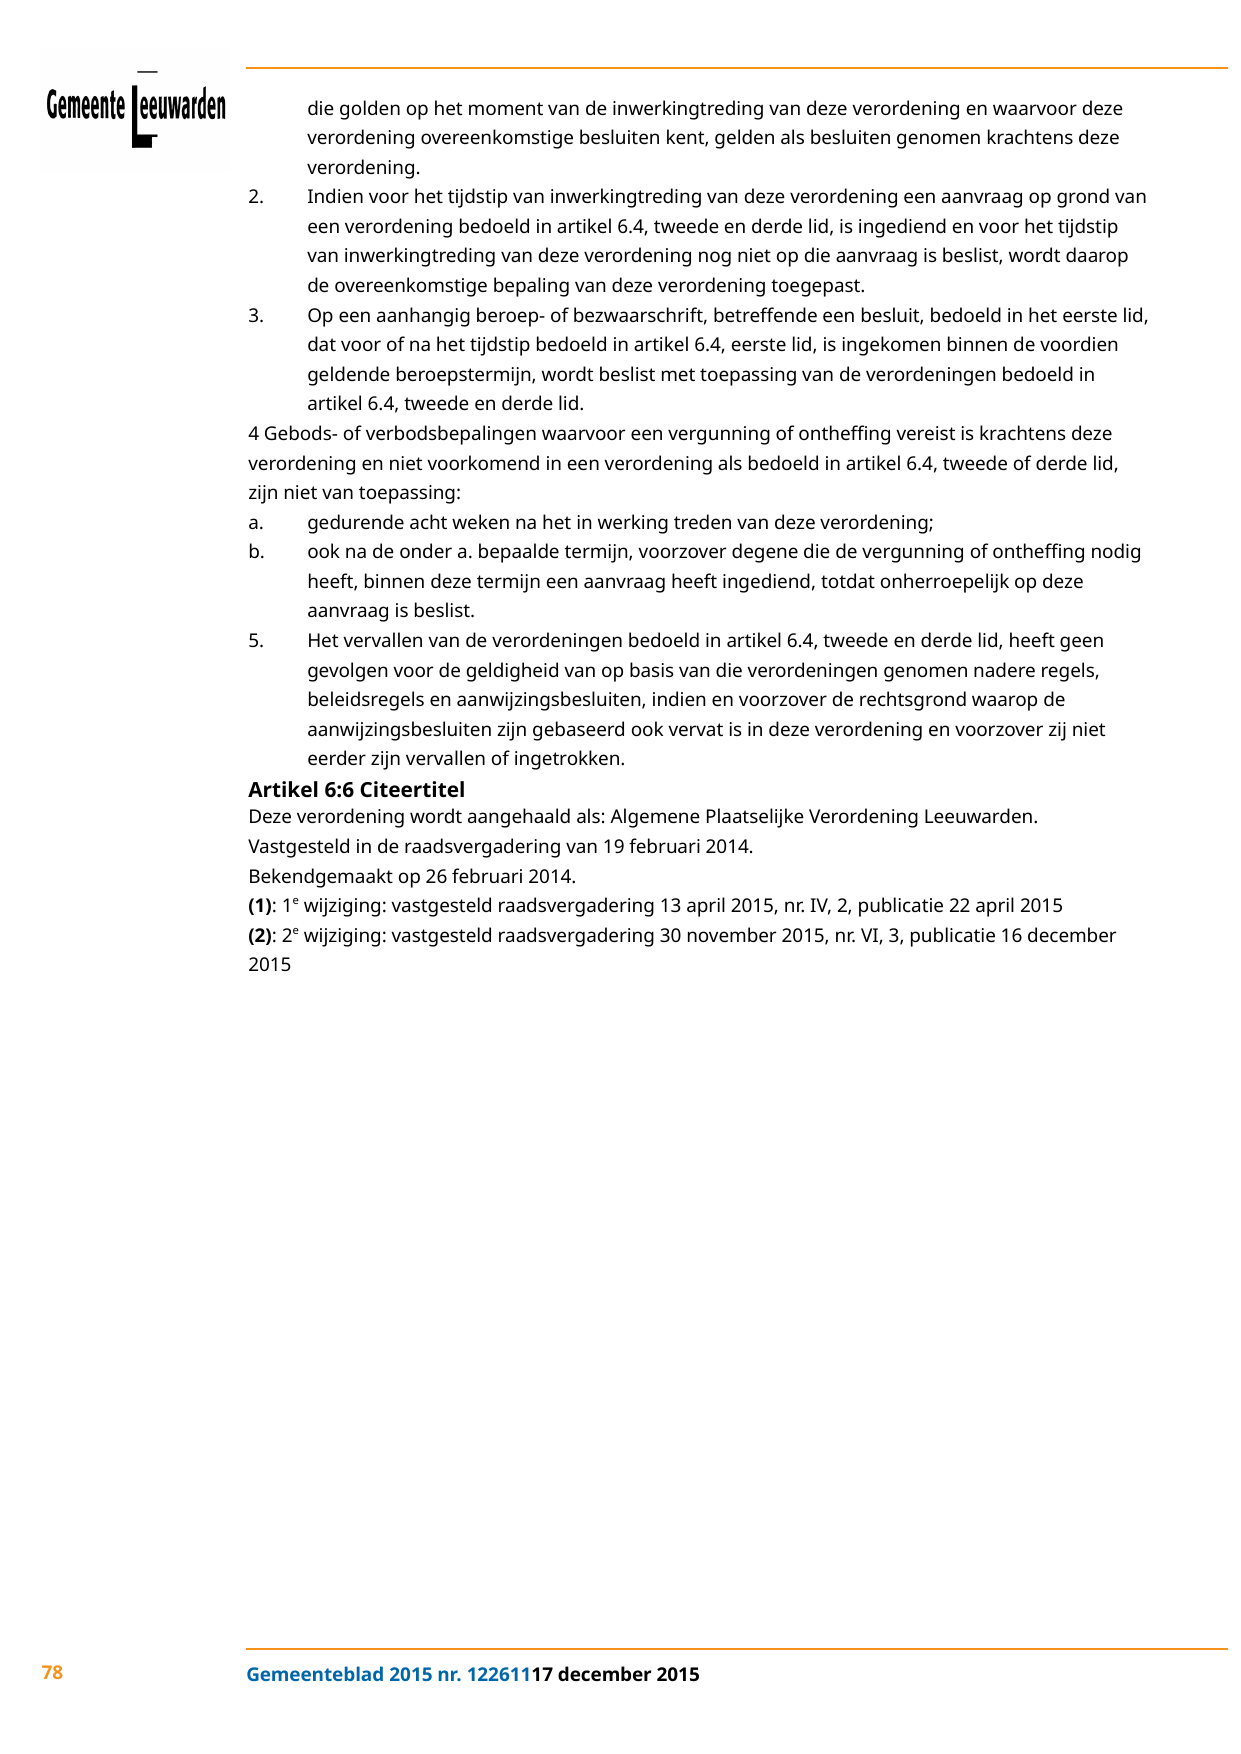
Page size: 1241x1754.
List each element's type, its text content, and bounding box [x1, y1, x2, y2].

text Vastgesteld in de raadsvergadering van 19 februari 2014. [248, 833, 1152, 859]
text (1): 1e wijziging: vastgesteld raadsvergadering 13 april 2015, nr. IV, 2, publicatie 22 april 2015 [248, 892, 1152, 918]
list ook na de onder a. bepaalde termijn, voorzover degene die de vergunning of ontheffing nodig heeft, binnen deze termijn een aanvraag heeft ingediend, totdat onherroepelijk op deze aanvraag is beslist. [248, 538, 1152, 623]
text (2): 2e wijziging: vastgesteld raadsvergadering 30 november 2015, nr. VI, 3, publicatie 16 december 2015 [248, 922, 1152, 977]
list Indien voor het tijdstip van inwerkingtreding van deze verordening een aanvraag op grond van een verordening bedoeld in artikel 6.4, tweede en derde lid, is ingediend en voor het tijdstip van inwerkingtreding van deze verordening nog niet op die aanvraag is beslist, wordt daarop de overeenkomstige bepaling van deze verordening toegepast. [248, 183, 1152, 298]
text Bekendgemaakt op 26 februari 2014. [248, 863, 1152, 888]
text Deze verordening wordt aangehaald als: Algemene Plaatselijke Verordening Leeuwarden. [248, 804, 1152, 829]
picture [41, 47, 231, 172]
list die golden op het moment van de inwerkingtreding van deze verordening en waarvoor deze verordening overeenkomstige besluiten kent, gelden als besluiten genomen krachtens deze verordening. [248, 95, 1152, 180]
list Op een aanhangig beroep- of bezwaarschrift, betreffende een besluit, bedoeld in het eerste lid, dat voor of na het tijdstip bedoeld in artikel 6.4, eerste lid, is ingekomen binnen de voordien geldende beroepstermijn, wordt beslist met toepassing van de verordeningen bedoeld in artikel 6.4, tweede en derde lid. [248, 302, 1152, 416]
list Het vervallen van de verordeningen bedoeld in artikel 6.4, tweede en derde lid, heeft geen gevolgen voor de geldigheid van op basis van die verordeningen genomen nadere regels, beleidsregels en aanwijzingsbesluiten, indien en voorzover de rechtsgrond waarop de aanwijzingsbesluiten zijn gebaseerd ook vervat is in deze verordening en voorzover zij niet eerder zijn vervallen of ingetrokken. [248, 627, 1152, 771]
list gedurende acht weken na het in werking treden van deze verordening; [248, 509, 1152, 535]
text Artikel 6:6 Citeertitel [248, 775, 1152, 804]
text 4 Gebods- of verbodsbepalingen waarvoor een vergunning of ontheffing vereist is krachtens deze verordening en niet voorkomend in een verordening als bedoeld in artikel 6.4, tweede of derde lid, zijn niet van toepassing: [248, 420, 1152, 505]
